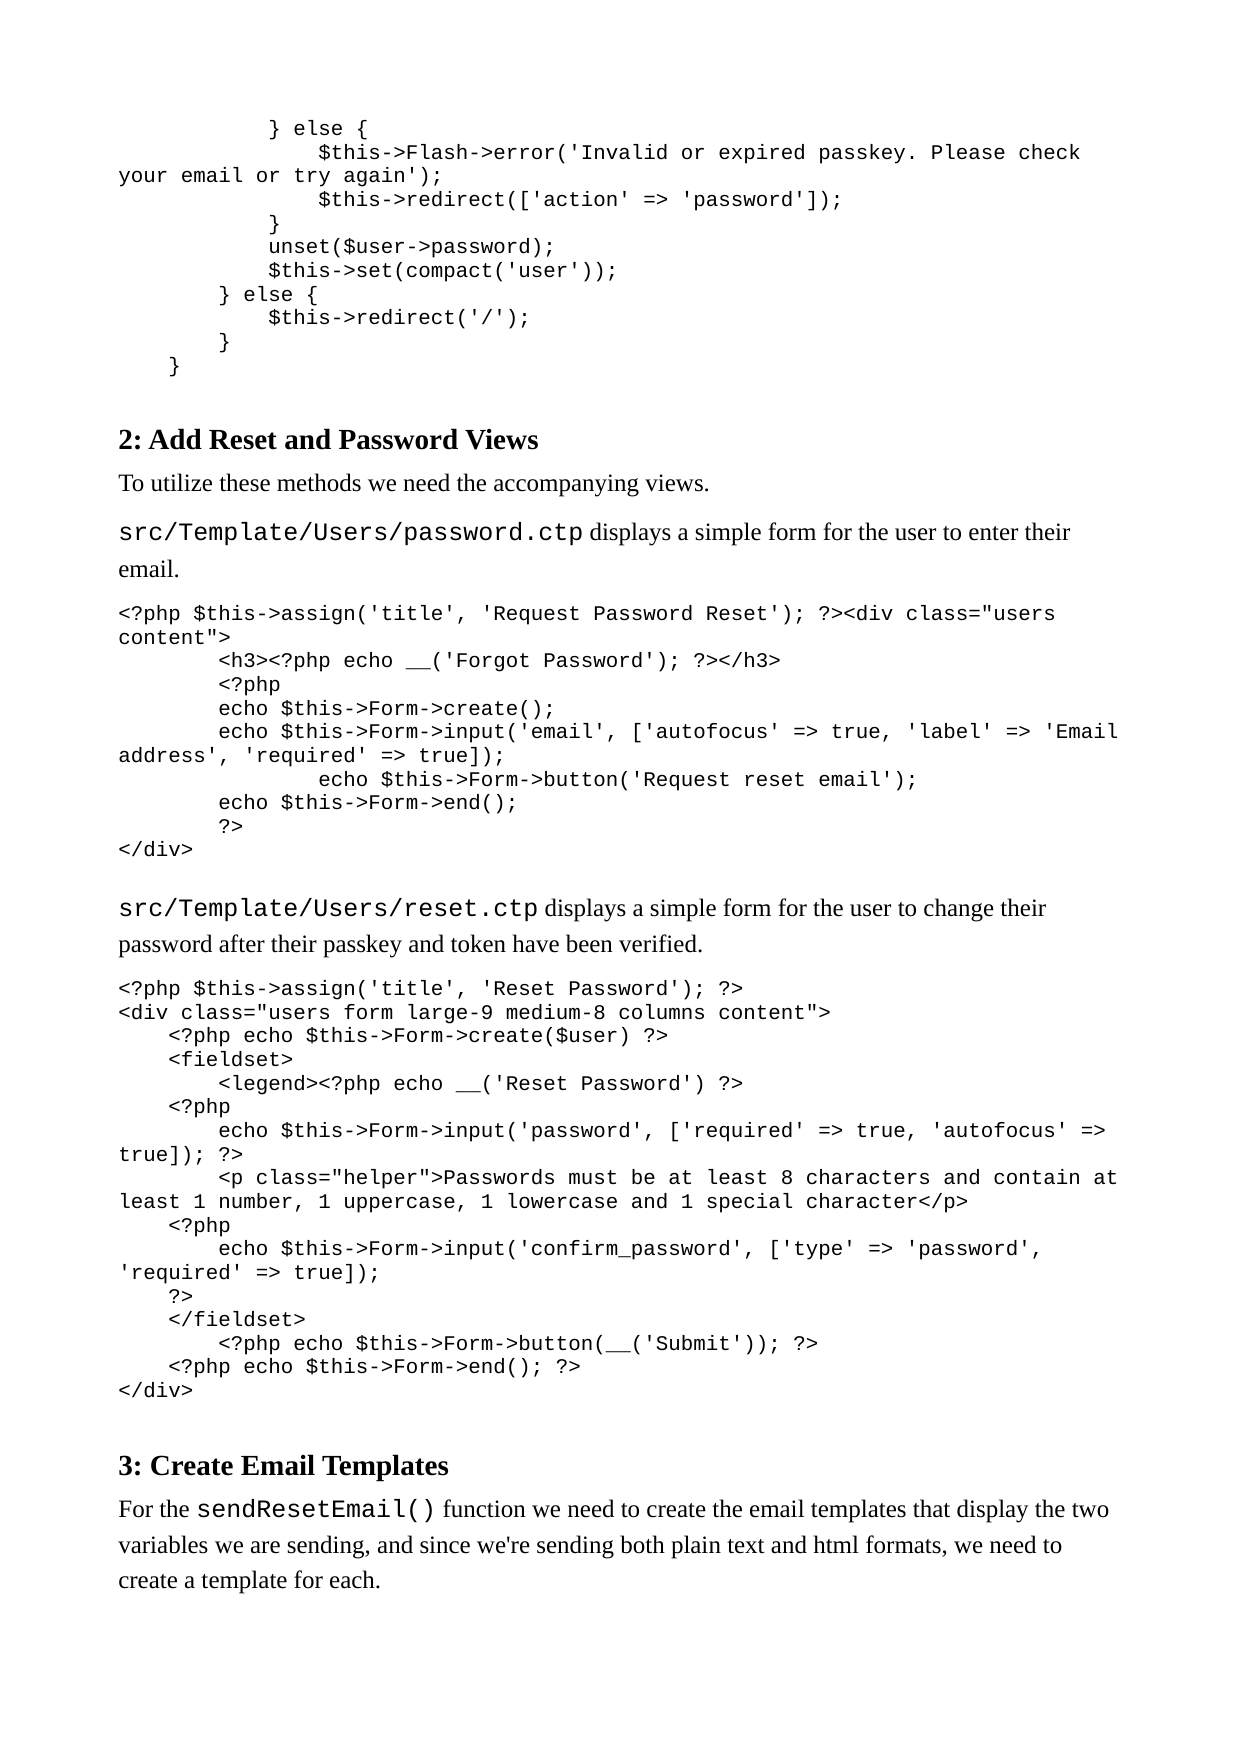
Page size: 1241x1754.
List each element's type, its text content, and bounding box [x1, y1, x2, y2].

text src/Template/Users/password.ctp displays a simple form for the user to enter their email. [118, 517, 1122, 583]
text <?php $this->assign('title', 'Request Password Reset'); ?><div class="users content"> [118, 603, 1122, 650]
text To utilize these methods we need the accompanying views. [118, 468, 1122, 497]
text } [118, 331, 1122, 354]
text </div> [118, 1380, 1122, 1404]
subtitle 2: Add Reset and Password Views [118, 422, 1122, 456]
text <fieldset> [118, 1049, 1122, 1073]
text <?php echo $this->Form->button(__('Submit')); ?> [118, 1333, 1122, 1357]
text unset($user->password); [118, 236, 1122, 260]
text <?php [118, 1215, 1122, 1238]
text <p class="helper">Passwords must be at least 8 characters and contain at least 1 number, 1 uppercase, 1 lowercase and 1 special character</p> [118, 1167, 1122, 1215]
text $this->redirect(['action' => 'password']); [118, 189, 1122, 213]
text } [118, 354, 1122, 378]
text } else { [118, 284, 1122, 307]
text ?> [118, 1286, 1122, 1309]
text <?php $this->assign('title', 'Reset Password'); ?> [118, 978, 1122, 1002]
text <?php echo $this->Form->create($user) ?> [118, 1026, 1122, 1049]
text } [118, 213, 1122, 236]
text ?> [118, 816, 1122, 839]
text src/Template/Users/reset.ctp displays a simple form for the user to change their password after their passkey and token have been verified. [118, 893, 1122, 958]
text <?php [118, 674, 1122, 698]
text <div class="users form large-9 medium-8 columns content"> [118, 1002, 1122, 1026]
text <legend><?php echo __('Reset Password') ?> [118, 1073, 1122, 1096]
text For the sendResetEmail() function we need to create the email templates that display the two variables we are sending, and since we're sending both plain text and html formats, we need to create a template for each. [118, 1494, 1122, 1594]
text <?php [118, 1096, 1122, 1120]
text echo $this->Form->end(); [118, 792, 1122, 816]
text $this->set(compact('user')); [118, 260, 1122, 284]
text } else { [118, 118, 1122, 142]
text echo $this->Form->input('email', ['autofocus' => true, 'label' => 'Email address', 'required' => true]); [118, 721, 1122, 768]
subtitle 3: Create Email Templates [118, 1448, 1122, 1481]
text </div> [118, 839, 1122, 863]
text echo $this->Form->input('password', ['required' => true, 'autofocus' => true]); ?> [118, 1120, 1122, 1167]
text echo $this->Form->button('Request reset email'); [118, 768, 1122, 792]
text $this->Flash->error('Invalid or expired passkey. Please check your email or try again'); [118, 142, 1122, 189]
text <h3><?php echo __('Forgot Password'); ?></h3> [118, 650, 1122, 674]
text </fieldset> [118, 1309, 1122, 1333]
text $this->redirect('/'); [118, 307, 1122, 331]
text echo $this->Form->input('confirm_password', ['type' => 'password', 'required' => true]); [118, 1238, 1122, 1286]
text echo $this->Form->create(); [118, 698, 1122, 721]
text <?php echo $this->Form->end(); ?> [118, 1357, 1122, 1380]
